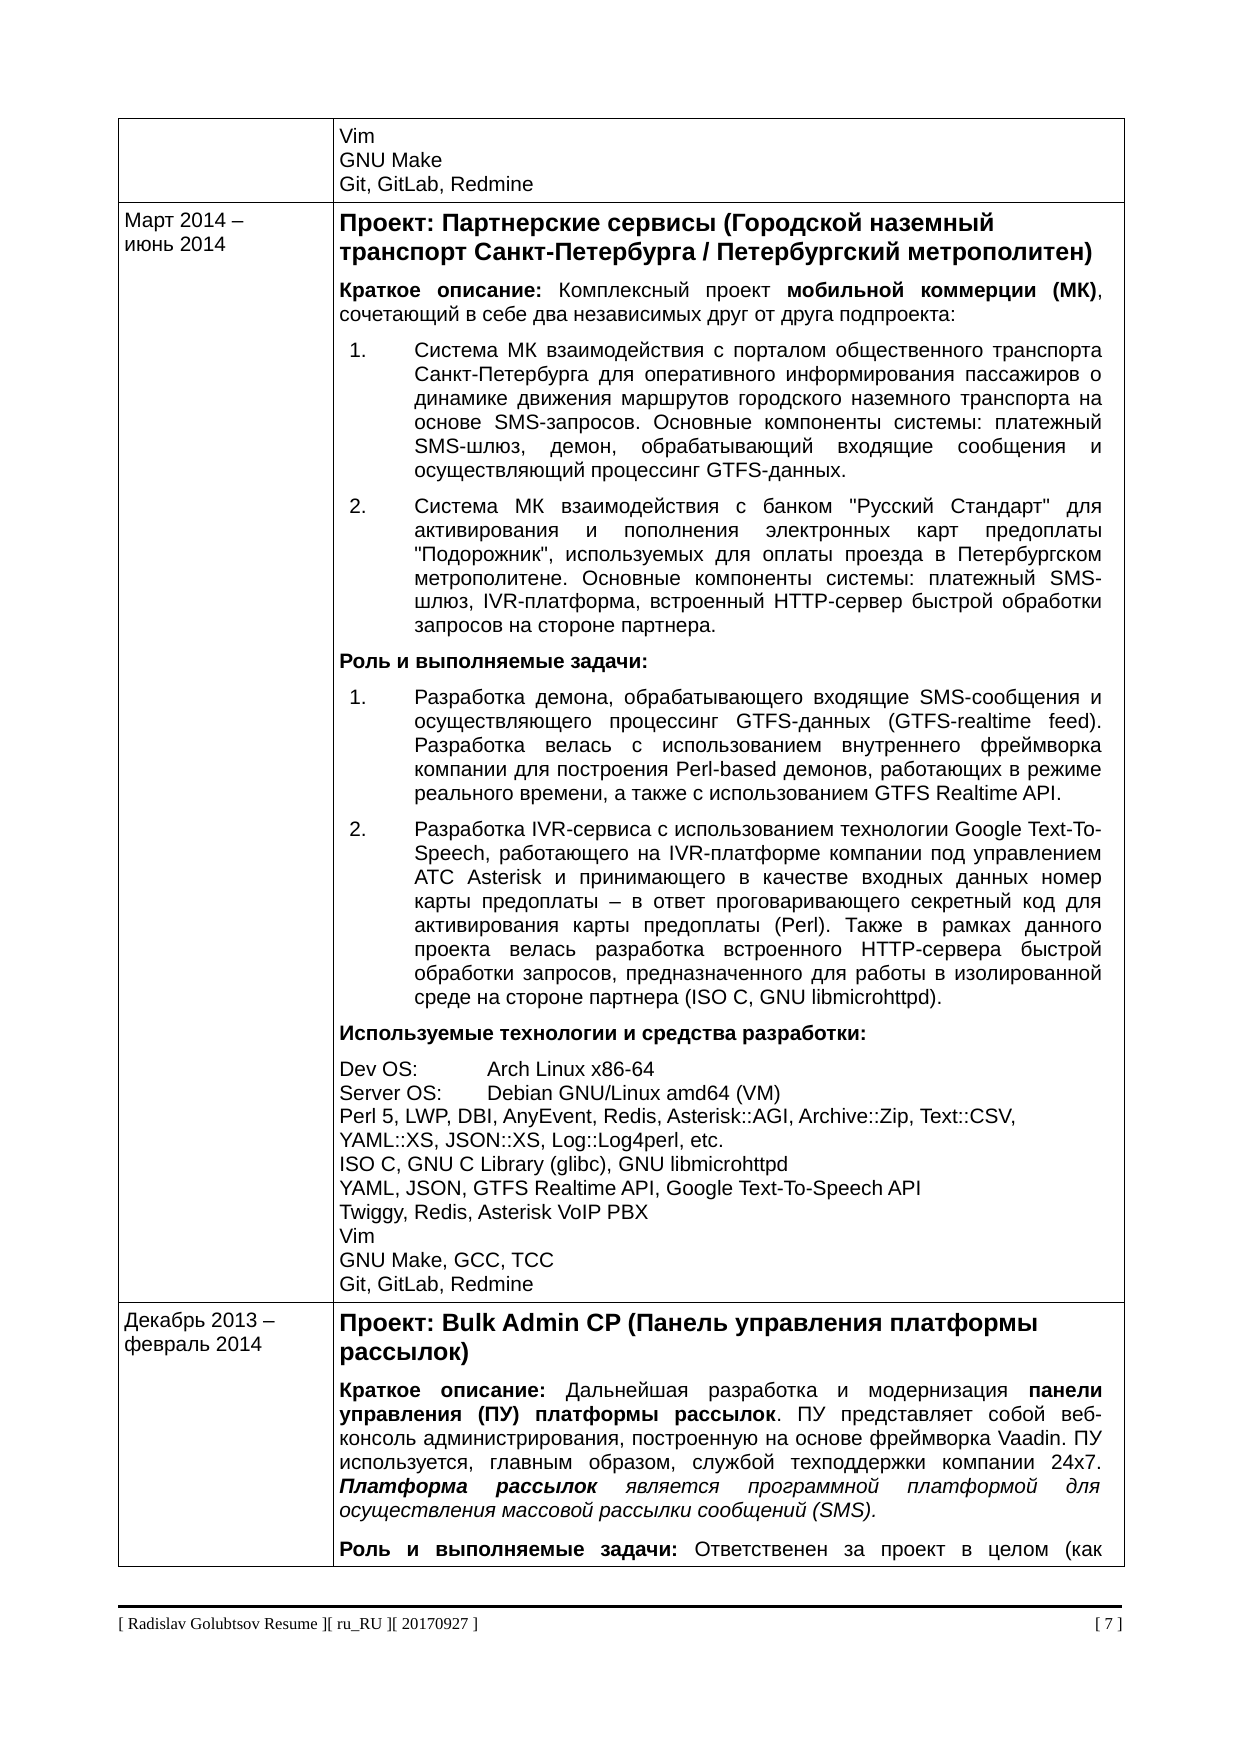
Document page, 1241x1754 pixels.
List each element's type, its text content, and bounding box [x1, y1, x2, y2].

table_cell [119, 119, 333, 202]
table_cell Декабрь 2013 – февраль 2014 [119, 1303, 333, 1566]
table_cell Проект: Партнерские сервисы (Городской наземный транспорт Санкт-Петербурга / Петербургский метрополитен) Краткое описание: Комплексный проект мобильной коммерции (МК), сочетающий в себе два независимых друг от друга подпроекта: Система МК взаимодействия с порталом общественного транспорта Санкт-Петербурга для оперативного информирования пассажиров о динамике движения маршрутов городского наземного транспорта на основе SMS-запросов. Основные компоненты системы: платежный SMS-шлюз, демон, обрабатывающий входящие сообщения и осуществляющий процессинг GTFS-данных. Система МК взаимодействия с банком "Русский Стандарт" для активирования и пополнения электронных карт предоплаты "Подорожник", используемых для оплаты проезда в Петербургском метрополитене. Основные компоненты системы: платежный SMS-шлюз, IVR-платформа, встроенный HTTP-сервер быстрой обработки запросов на стороне партнера. Роль и выполняемые задачи: Разработка демона, обрабатывающего входящие SMS-сообщения и осуществляющего процессинг GTFS-данных (GTFS-realtime feed). Разработка велась с использованием внутреннего фреймворка компании для построения Perl-based демонов, работающих в режиме реального времени, а также с использованием GTFS Realtime API. Разработка IVR-сервиса с использованием технологии Google Text-To-Speech, работающего на IVR-платформе компании под управлением АТС Asterisk и принимающего в качестве входных данных номер карты предоплаты – в ответ проговаривающего секретный код для активирования карты предоплаты (Perl). Также в рамках данного проекта велась разработка встроенного HTTP-сервера быстрой обработки запросов, предназначенного для работы в изолированной среде на стороне партнера (ISO C, GNU libmicrohttpd). Используемые технологии и средства разработки: Dev OS: Arch Linux x86-64 Server OS: Debian GNU/Linux amd64 (VM) Perl 5, LWP, DBI, AnyEvent, Redis, Asterisk::AGI, Archive::Zip, Text::CSV, YAML::XS, JSON::XS, Log::Log4perl, etc. ISO C, GNU C Library (glibc), GNU libmicrohttpd YAML, JSON, GTFS Realtime API, Google Text-To-Speech API Twiggy, Redis, Asterisk VoIP PBX Vim GNU Make, GCC, TCC Git, GitLab, Redmine [334, 203, 1124, 1302]
table_cell Март 2014 – июнь 2014 [119, 203, 333, 1302]
table_cell Vim GNU Make Git, GitLab, Redmine [334, 119, 1124, 202]
table_cell Проект: Bulk Admin CP (Панель управления платформы рассылок) Краткое описание: Дальнейшая разработка и модернизация панели управления (ПУ) платформы рассылок. ПУ представляет собой веб-консоль администрирования, построенную на основе фреймворка Vaadin. ПУ используется, главным образом, службой техподдержки компании 24x7. Платформа рассылок является программной платформой для осуществления массовой рассылки сообщений (SMS). Роль и выполняемые задачи: Ответственен за проект в целом (как [334, 1303, 1124, 1566]
